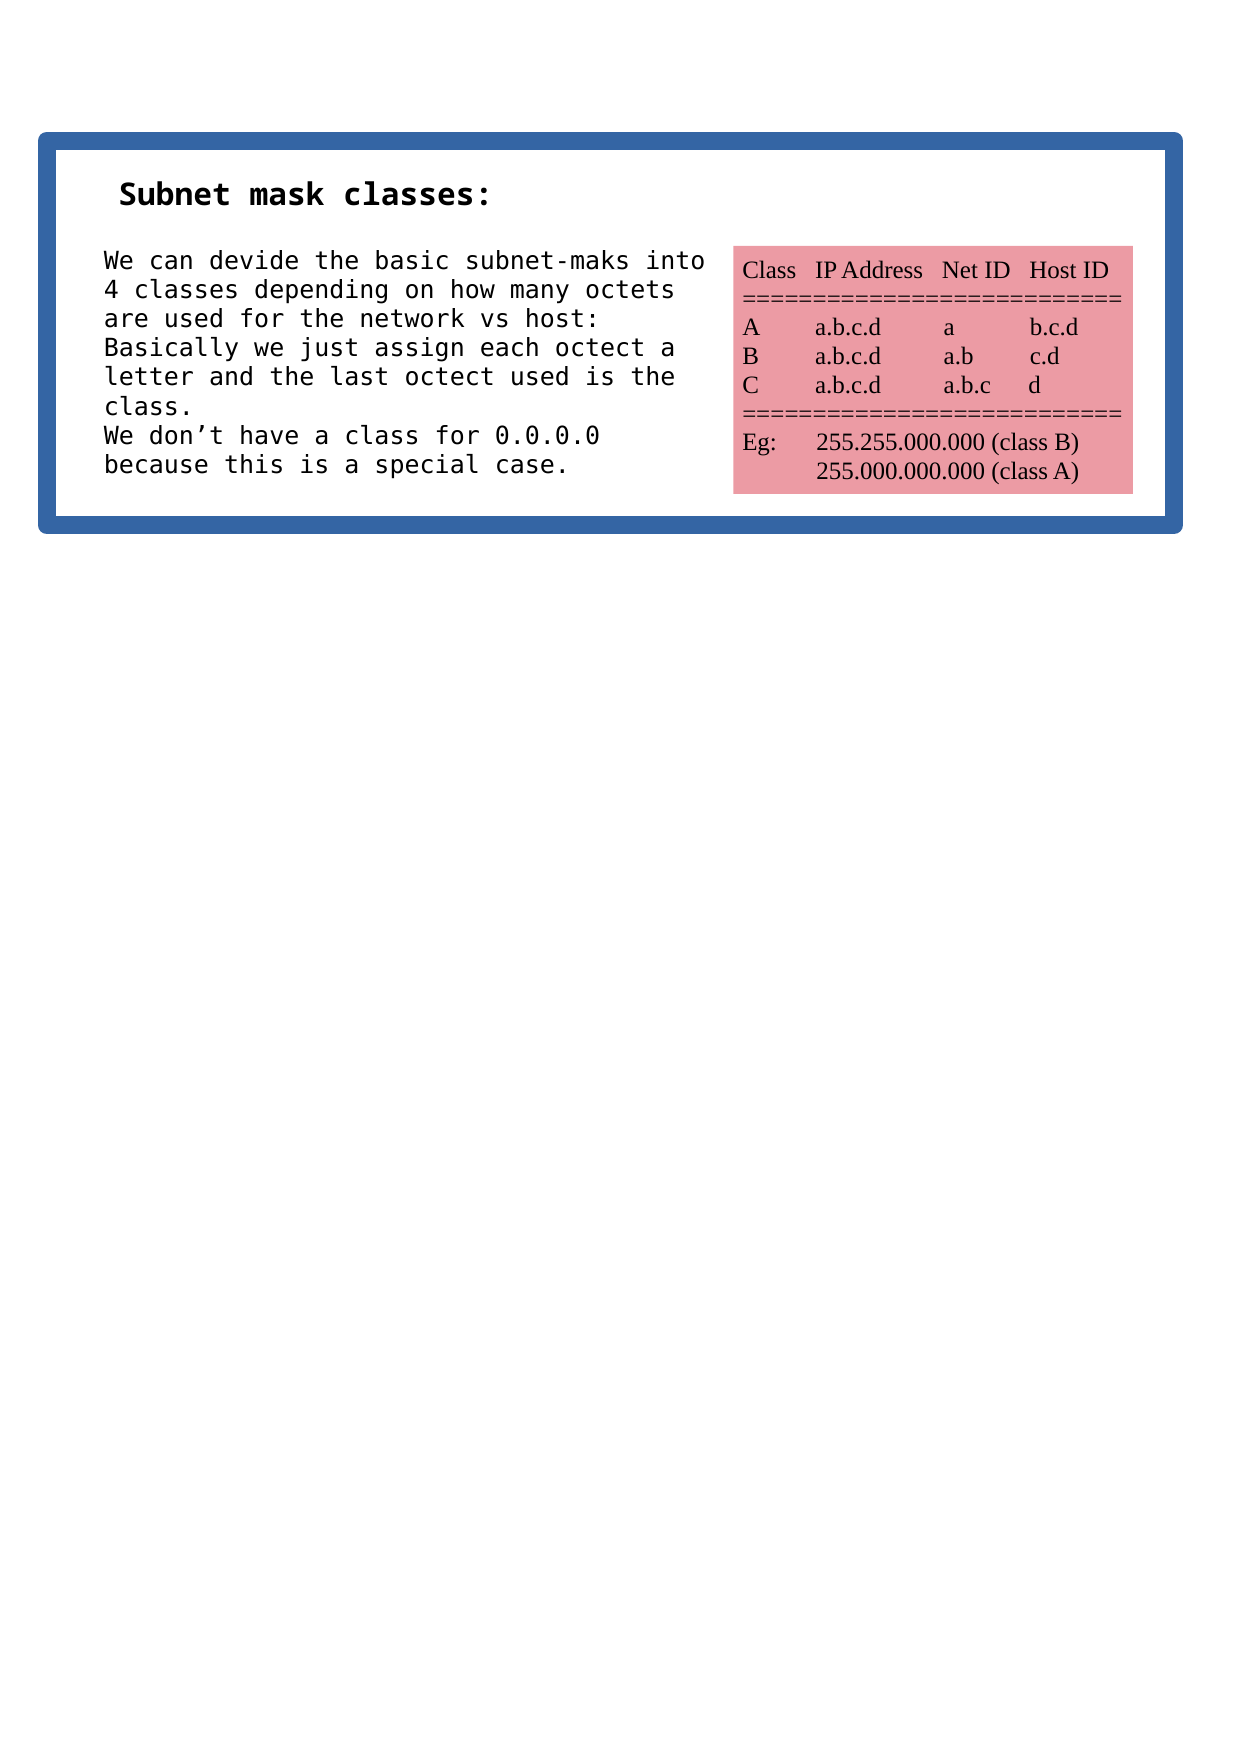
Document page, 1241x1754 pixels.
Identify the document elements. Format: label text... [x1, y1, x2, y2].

text Subnet mask classes: [118, 172, 1122, 214]
